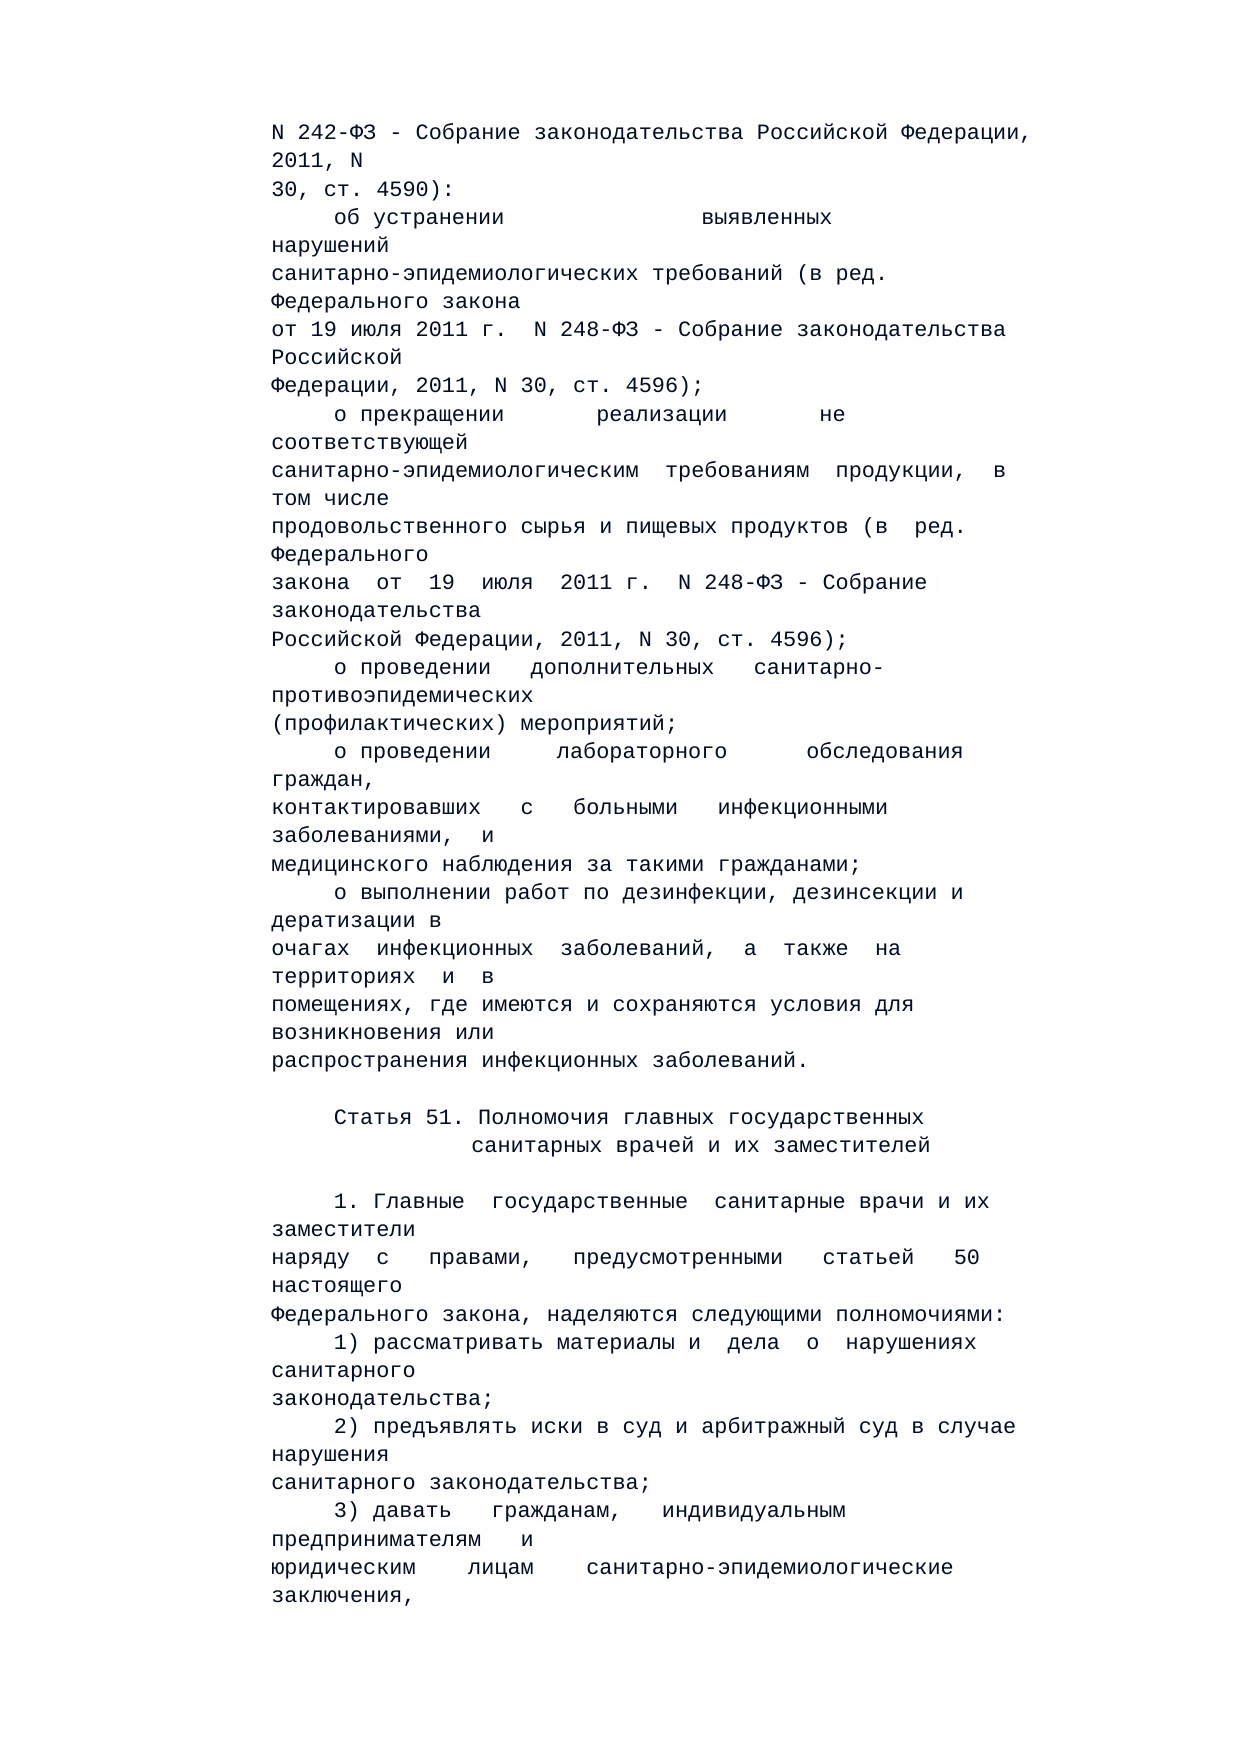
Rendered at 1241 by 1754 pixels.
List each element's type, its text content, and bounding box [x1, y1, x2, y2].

text 2) предъявлять иски в суд и арбитражный суд в случае нарушения [271, 1412, 1058, 1468]
text о выполнении работ по дезинфекции, дезинсекции и дератизации в [271, 877, 1058, 934]
text санитарных врачей и их заместителей [271, 1131, 1058, 1159]
text контактировавших с больными инфекционными заболеваниями, и [271, 793, 1058, 849]
text (профилактических) мероприятий; [271, 709, 1058, 737]
text помещениях, где имеются и сохраняются условия для возникновения или [271, 990, 1058, 1046]
text Статья 51. Полномочия главных государственных [271, 1102, 1058, 1131]
text санитарного законодательства; [271, 1468, 1058, 1496]
text о прекращении реализации не соответствующей [271, 399, 1058, 456]
text Федерации, 2011, N 30, ст. 4596); [271, 371, 1058, 399]
text Федерального закона, наделяются следующими полномочиями: [271, 1299, 1058, 1327]
text санитарно-эпидемиологических требований (в ред. Федерального закона [271, 259, 1058, 315]
text об устранении выявленных нарушений [271, 202, 1058, 259]
text санитарно-эпидемиологическим требованиям продукции, в том числе [271, 456, 1058, 512]
text о проведении дополнительных санитарно-противоэпидемических [271, 652, 1058, 709]
text юридическим лицам санитарно-эпидемиологические заключения, [271, 1552, 1058, 1609]
text очагах инфекционных заболеваний, а также на территориях и в [271, 934, 1058, 990]
text медицинского наблюдения за такими гражданами; [271, 849, 1058, 877]
text 1. Главные государственные санитарные врачи и их заместители [271, 1187, 1058, 1243]
text от 19 июля 2011 г. N 248-ФЗ - Собрание законодательства Российской [271, 315, 1058, 371]
text законодательства; [271, 1384, 1058, 1412]
text о проведении лабораторного обследования граждан, [271, 737, 1058, 793]
text распространения инфекционных заболеваний. [271, 1046, 1058, 1074]
text N 242-ФЗ - Собрание законодательства Российской Федерации, 2011, N [271, 118, 1058, 174]
text продовольственного сырья и пищевых продуктов (в ред. Федерального [271, 512, 1058, 568]
text 3) давать гражданам, индивидуальным предпринимателям и [271, 1496, 1058, 1552]
text наряду с правами, предусмотренными статьей 50 настоящего [271, 1243, 1058, 1299]
text 30, ст. 4590): [271, 174, 1058, 202]
text Российской Федерации, 2011, N 30, ст. 4596); [271, 624, 1058, 652]
text закона от 19 июля 2011 г. N 248-ФЗ - Собрание законодательства [271, 568, 1058, 624]
text 1) рассматривать материалы и дела о нарушениях санитарного [271, 1327, 1058, 1384]
